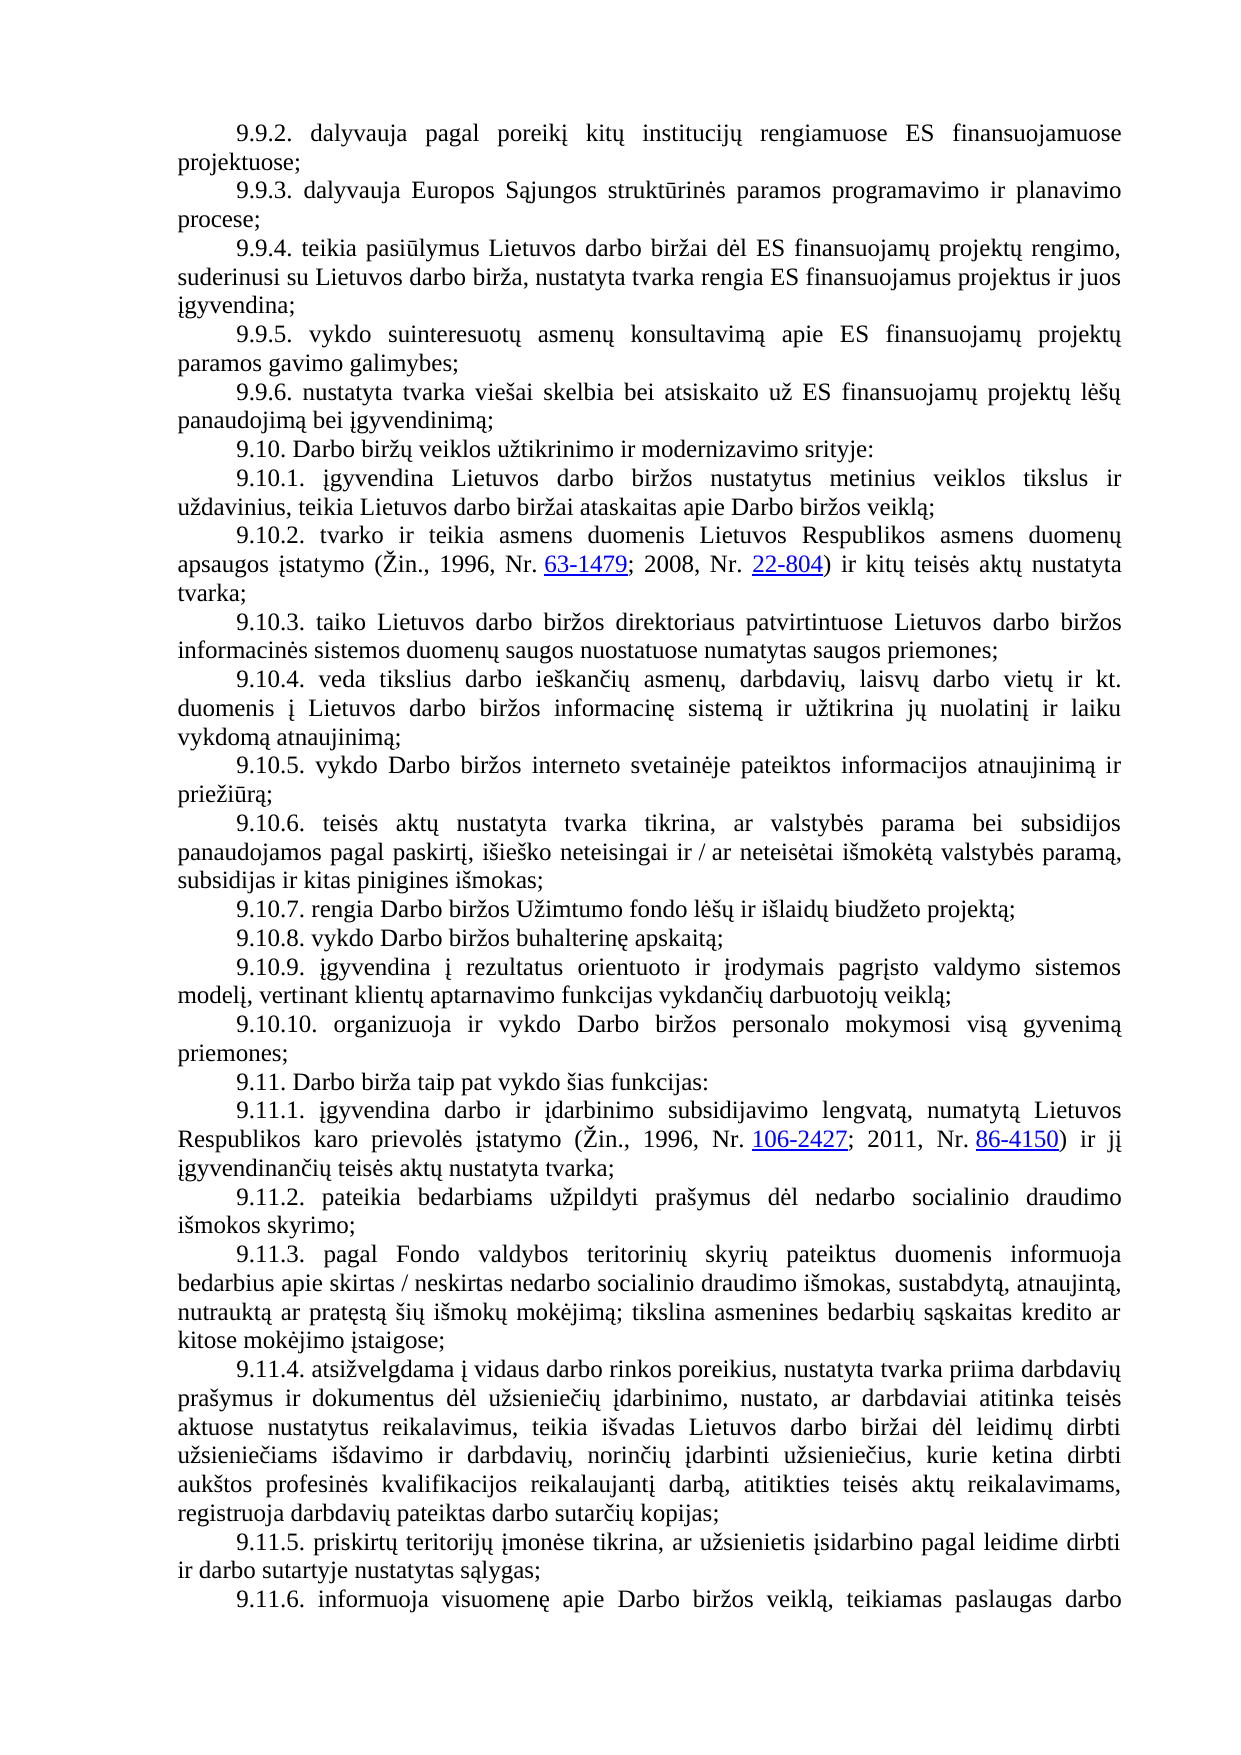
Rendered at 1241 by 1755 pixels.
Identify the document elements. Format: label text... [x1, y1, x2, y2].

text 9.11.2. pateikia bedarbiams užpildyti prašymus dėl nedarbo socialinio draudimo išmokos skyrimo; [177, 1182, 1122, 1239]
text 9.10.7. rengia Darbo biržos Užimtumo fondo lėšų ir išlaidų biudžeto projektą; [177, 894, 1122, 923]
text 9.10.2. tvarko ir teikia asmens duomenis Lietuvos Respublikos asmens duomenų apsaugos įstatymo (Žin., 1996, Nr. 63-1479; 2008, Nr. 22-804) ir kitų teisės aktų nustatyta tvarka; [177, 521, 1122, 607]
text 9.10.3. taiko Lietuvos darbo biržos direktoriaus patvirtintuose Lietuvos darbo biržos informacinės sistemos duomenų saugos nuostatuose numatytas saugos priemones; [177, 607, 1122, 664]
text 9.9.2. dalyvauja pagal poreikį kitų institucijų rengiamuose ES finansuojamuose projektuose; [177, 118, 1122, 176]
text 9.10.6. teisės aktų nustatyta tvarka tikrina, ar valstybės parama bei subsidijos panaudojamos pagal paskirtį, išieško neteisingai ir / ar neteisėtai išmokėtą valstybės paramą, subsidijas ir kitas pinigines išmokas; [177, 808, 1122, 894]
text 9.11.4. atsižvelgdama į vidaus darbo rinkos poreikius, nustatyta tvarka priima darbdavių prašymus ir dokumentus dėl užsieniečių įdarbinimo, nustato, ar darbdaviai atitinka teisės aktuose nustatytus reikalavimus, teikia išvadas Lietuvos darbo biržai dėl leidimų dirbti užsieniečiams išdavimo ir darbdavių, norinčių įdarbinti užsieniečius, kurie ketina dirbti aukštos profesinės kvalifikacijos reikalaujantį darbą, atitikties teisės aktų reikalavimams, registruoja darbdavių pateiktas darbo sutarčių kopijas; [177, 1354, 1122, 1527]
text 9.10.5. vykdo Darbo biržos interneto svetainėje pateiktos informacijos atnaujinimą ir priežiūrą; [177, 751, 1122, 808]
text 9.10.8. vykdo Darbo biržos buhalterinę apskaitą; [177, 923, 1122, 952]
text 9.11.6. informuoja visuomenę apie darbo biržos veiklą, teikiamas paslaugas darbo [177, 1584, 1122, 1613]
text 9.11.1. įgyvendina darbo ir įdarbinimo subsidijavimo lengvatą, numatytą Lietuvos Respublikos karo prievolės įstatymo (Žin., 1996, Nr. 106-2427; 2011, Nr. 86-4150) ir jį įgyvendinančių teisės aktų nustatyta tvarka; [177, 1096, 1122, 1182]
text 9.11.3. pagal Fondo valdybos teritorinių skyrių pateiktus duomenis informuoja bedarbius apie skirtas / neskirtas nedarbo socialinio draudimo išmokas, sustabdytą, atnaujintą, nutrauktą ar pratęstą šių išmokų mokėjimą; tikslina asmenines bedarbių sąskaitas kredito ar kitose mokėjimo įstaigose; [177, 1239, 1122, 1354]
text 9.10. Darbo biržų veiklos užtikrinimo ir modernizavimo srityje: [177, 434, 1122, 463]
text 9.11. Darbo birža taip pat vykdo šias funkcijas: [177, 1067, 1122, 1096]
text 9.10.4. veda tikslius darbo ieškančių asmenų, darbdavių, laisvų darbo vietų ir kt. duomenis į Lietuvos darbo biržos informacinę sistemą ir užtikrina jų nuolatinį ir laiku vykdomą atnaujinimą; [177, 664, 1122, 751]
text 9.10.10. organizuoja ir vykdo Darbo biržos personalo mokymosi visą gyvenimą priemones; [177, 1009, 1122, 1067]
text 9.9.3. dalyvauja Europos Sąjungos struktūrinės paramos programavimo ir planavimo procese; [177, 176, 1122, 233]
text 9.10.9. įgyvendina į rezultatus orientuoto ir įrodymais pagrįsto valdymo sistemos modelį, vertinant klientų aptarnavimo funkcijas vykdančių darbuotojų veiklą; [177, 952, 1122, 1009]
text 9.9.5. vykdo suinteresuotų asmenų konsultavimą apie ES finansuojamų projektų paramos gavimo galimybes; [177, 319, 1122, 377]
text 9.11.5. priskirtų teritorijų įmonėse tikrina, ar užsienietis įsidarbino pagal leidime dirbti ir darbo sutartyje nustatytas sąlygas; [177, 1527, 1122, 1584]
text 9.9.6. nustatyta tvarka viešai skelbia bei atsiskaito už ES finansuojamų projektų lėšų panaudojimą bei įgyvendinimą; [177, 377, 1122, 434]
text 9.10.1. įgyvendina Lietuvos darbo biržos nustatytus metinius veiklos tikslus ir uždavinius, teikia Lietuvos darbo biržai ataskaitas apie Darbo biržos veiklą; [177, 463, 1122, 521]
text 9.9.4. teikia pasiūlymus Lietuvos darbo biržai dėl ES finansuojamų projektų rengimo, suderinusi su Lietuvos darbo birža, nustatyta tvarka rengia ES finansuojamus projektus ir juos įgyvendina; [177, 233, 1122, 319]
